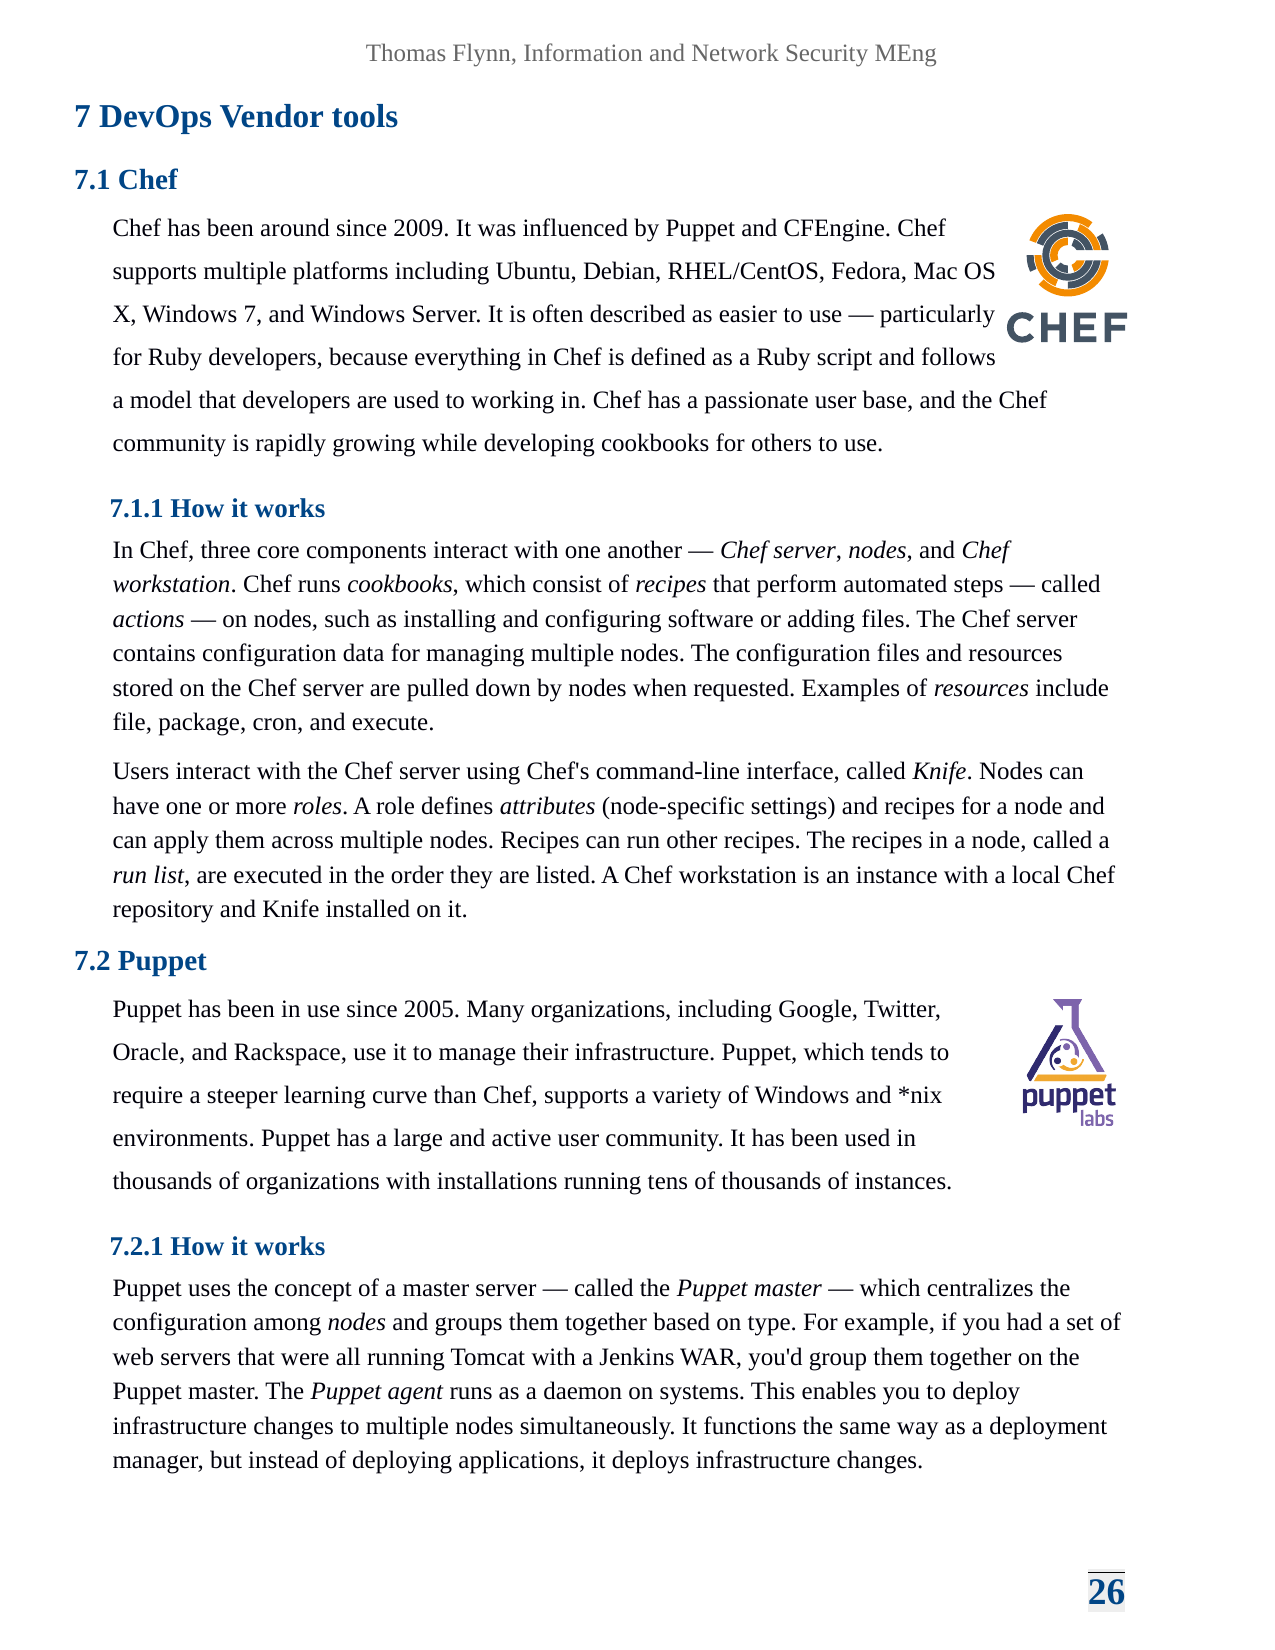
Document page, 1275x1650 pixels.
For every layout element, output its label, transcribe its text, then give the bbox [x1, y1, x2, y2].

subtitle 7 DevOps Vendor tools [74, 96, 1125, 134]
text Puppet uses the concept of a master server — called the Puppet master — which centralizes the configuration among nodes and groups them together based on type. For example, if you had a set of web servers that were all running Tomcat with a Jenkins WAR, you'd group them together on the Puppet master. The Puppet agent runs as a daemon on systems. This enables you to deploy infrastructure changes to multiple nodes simultaneously. It functions the same way as a deployment manager, but instead of deploying applications, it deploys infrastructure changes. [112, 1273, 1125, 1474]
subtitle 7.1.1 How it works [109, 492, 1125, 523]
picture [1013, 999, 1153, 1137]
subtitle 7.1 Chef [74, 162, 1125, 196]
text Users interact with the Chef server using Chef's command-line interface, called Knife. Nodes can have one or more roles. A role defines attributes (node-specific settings) and recipes for a node and can apply them across multiple nodes. Recipes can run other recipes. The recipes in a node, called a run list, are executed in the order they are listed. A Chef workstation is an instance with a local Chef repository and Knife installed on it. [112, 756, 1125, 923]
text Chef has been around since 2009. It was influenced by Puppet and CFEngine. Chef supports multiple platforms including Ubuntu, Debian, RHEL/CentOS, Fedora, Mac OS X, Windows 7, and Windows Server. It is often described as easier to use — particularly for Ruby developers, because everything in Chef is defined as a Ruby script and follows a model that developers are used to working in. Chef has a passionate user base, and the Chef community is rapidly growing while developing cookbooks for others to use. [112, 213, 1125, 457]
subtitle 7.2.1 How it works [109, 1230, 1125, 1261]
text Puppet has been in use since 2005. Many organizations, including Google, Twitter, Oracle, and Rackspace, use it to manage their infrastructure. Puppet, which tends to require a steeper learning curve than Chef, supports a variety of Windows and *nix environments. Puppet has a large and active user community. It has been used in thousands of organizations with installations running tens of thousands of instances. [112, 994, 1125, 1195]
subtitle 7.2 Puppet [74, 943, 1125, 977]
text In Chef, three core components interact with one another — Chef server, nodes, and Chef workstation. Chef runs cookbooks, which consist of recipes that perform automated steps — called actions — on nodes, such as installing and configuring software or adding files. The Chef server contains configuration data for managing multiple nodes. The configuration files and resources stored on the Chef server are pulled down by nodes when requested. Examples of resources include file, package, cron, and execute. [112, 535, 1125, 736]
